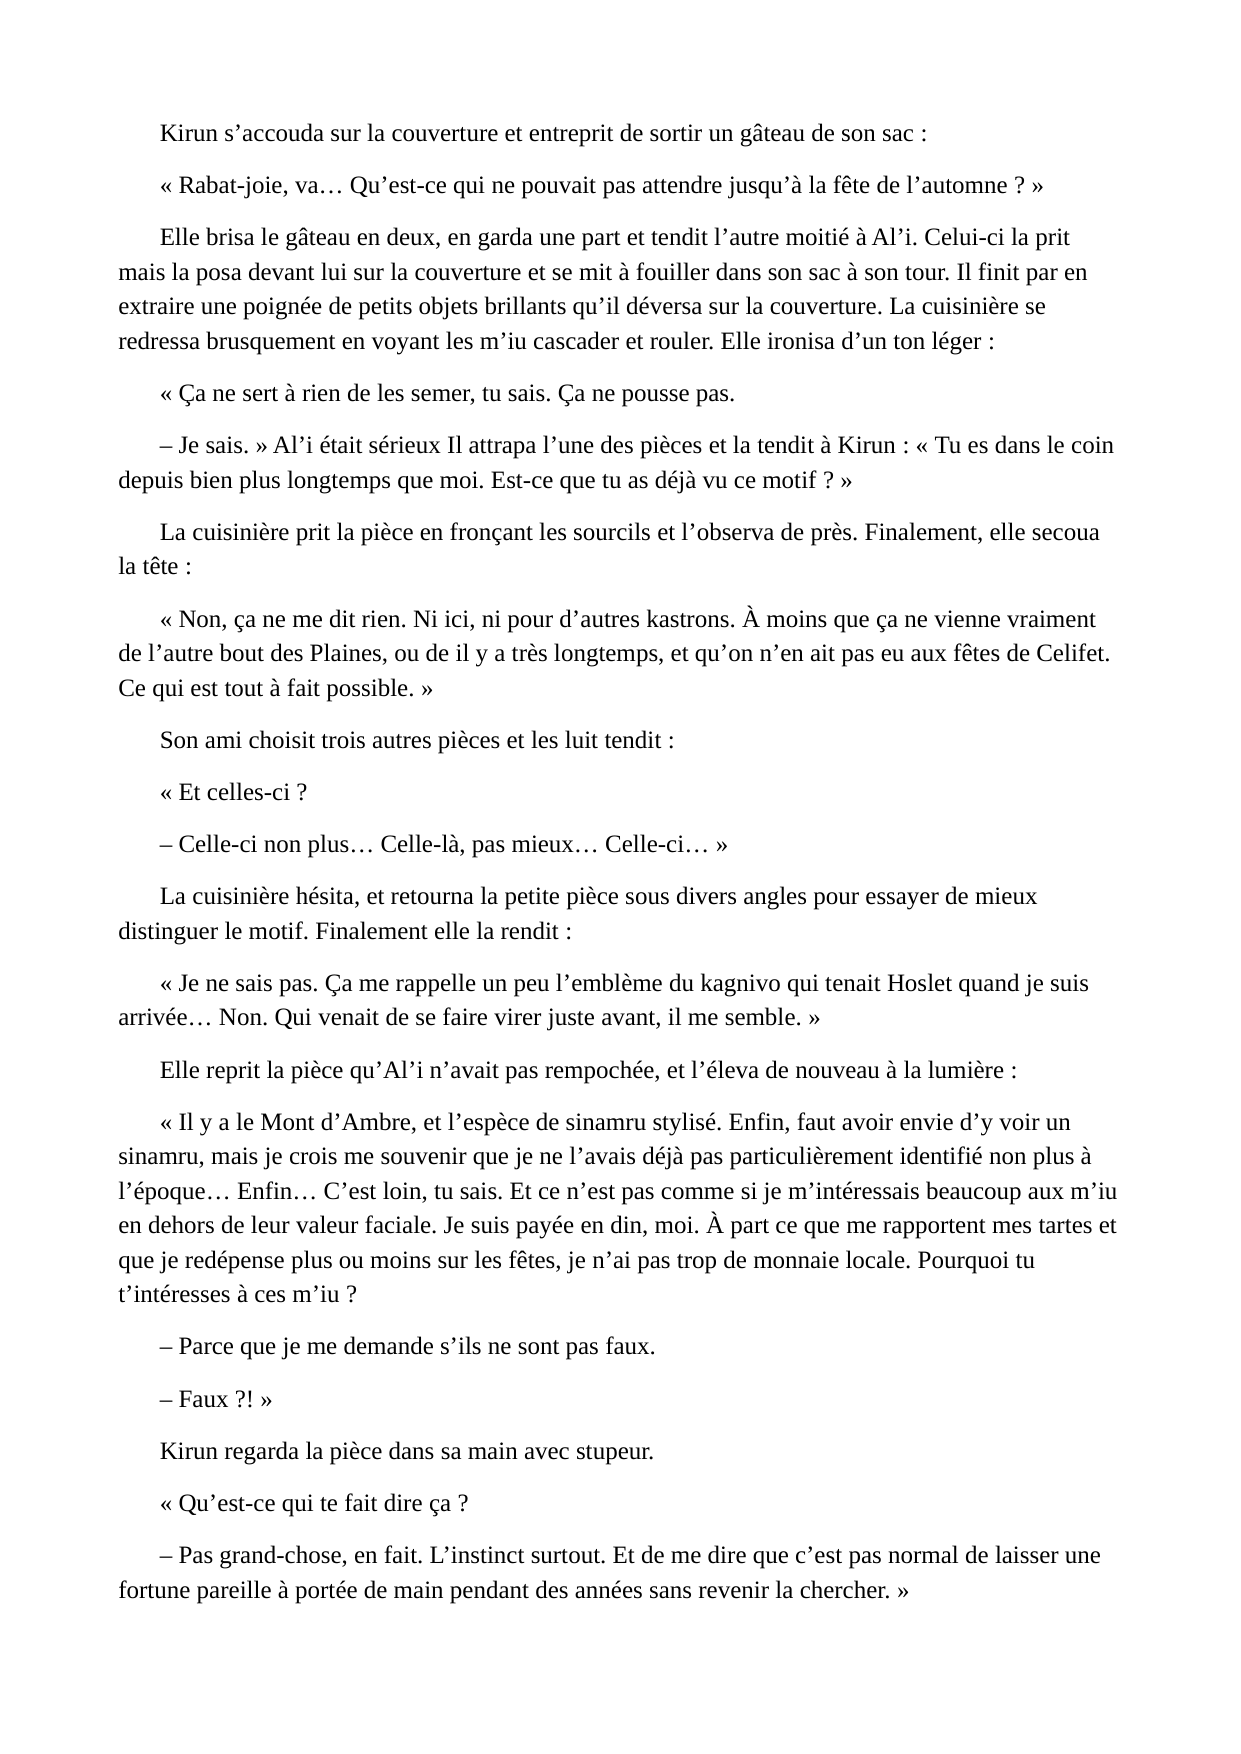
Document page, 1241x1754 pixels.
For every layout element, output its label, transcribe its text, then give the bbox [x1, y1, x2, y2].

text – Pas grand-chose, en fait. L’instinct surtout. Et de me dire que c’est pas normal de laisser une fortune pareille à portée de main pendant des années sans revenir la chercher. » [118, 1540, 1122, 1603]
text – Je sais. » Al’i était sérieux Il attrapa l’une des pièces et la tendit à Kirun : « Tu es dans le coin depuis bien plus longtemps que moi. Est-ce que tu as déjà vu ce motif ? » [118, 430, 1122, 493]
text La cuisinière prit la pièce en fronçant les sourcils et l’observa de près. Finalement, elle secoua la tête : [118, 517, 1122, 580]
text « Rabat-joie, va… Qu’est-ce qui ne pouvait pas attendre jusqu’à la fête de l’automne ? » [118, 170, 1122, 199]
text Elle brisa le gâteau en deux, en garda une part et tendit l’autre moitié à Al’i. Celui-ci la prit mais la posa devant lui sur la couverture et se mit à fouiller dans son sac à son tour. Il finit par en extraire une poignée de petits objets brillants qu’il déversa sur la couverture. La cuisinière se redressa brusquement en voyant les m’iu cascader et rouler. Elle ironisa d’un ton léger : [118, 222, 1122, 355]
text – Faux ?! » [118, 1384, 1122, 1412]
text Son ami choisit trois autres pièces et les luit tendit : [118, 725, 1122, 753]
text « Je ne sais pas. Ça me rappelle un peu l’emblème du kagnivo qui tenait Hoslet quand je suis arrivée… Non. Qui venait de se faire virer juste avant, il me semble. » [118, 968, 1122, 1031]
text « Ça ne sert à rien de les semer, tu sais. Ça ne pousse pas. [118, 378, 1122, 407]
text Kirun regarda la pièce dans sa main avec stupeur. [118, 1436, 1122, 1464]
text « Il y a le Mont d’Ambre, et l’espèce de sinamru stylisé. Enfin, faut avoir envie d’y voir un sinamru, mais je crois me souvenir que je ne l’avais déjà pas particulièrement identifié non plus à l’époque… Enfin… C’est loin, tu sais. Et ce n’est pas comme si je m’intéressais beaucoup aux m’iu en dehors de leur valeur faciale. Je suis payée en din, moi. À part ce que me rapportent mes tartes et que je redépense plus ou moins sur les fêtes, je n’ai pas trop de monnaie locale. Pourquoi tu t’intéresses à ces m’iu ? [118, 1107, 1122, 1308]
text – Parce que je me demande s’ils ne sont pas faux. [118, 1331, 1122, 1360]
text « Non, ça ne me dit rien. Ni ici, ni pour d’autres kastrons. À moins que ça ne vienne vraiment de l’autre bout des Plaines, ou de il y a très longtemps, et qu’on n’en ait pas eu aux fêtes de Celifet. Ce qui est tout à fait possible. » [118, 604, 1122, 701]
text « Qu’est-ce qui te fait dire ça ? [118, 1488, 1122, 1517]
text Elle reprit la pièce qu’Al’i n’avait pas rempochée, et l’éleva de nouveau à la lumière : [118, 1055, 1122, 1083]
text La cuisinière hésita, et retourna la petite pièce sous divers angles pour essayer de mieux distinguer le motif. Finalement elle la rendit : [118, 881, 1122, 944]
text Kirun s’accouda sur la couverture et entreprit de sortir un gâteau de son sac : [118, 118, 1122, 147]
text « Et celles-ci ? [118, 777, 1122, 806]
text – Celle-ci non plus… Celle-là, pas mieux… Celle-ci… » [118, 829, 1122, 858]
